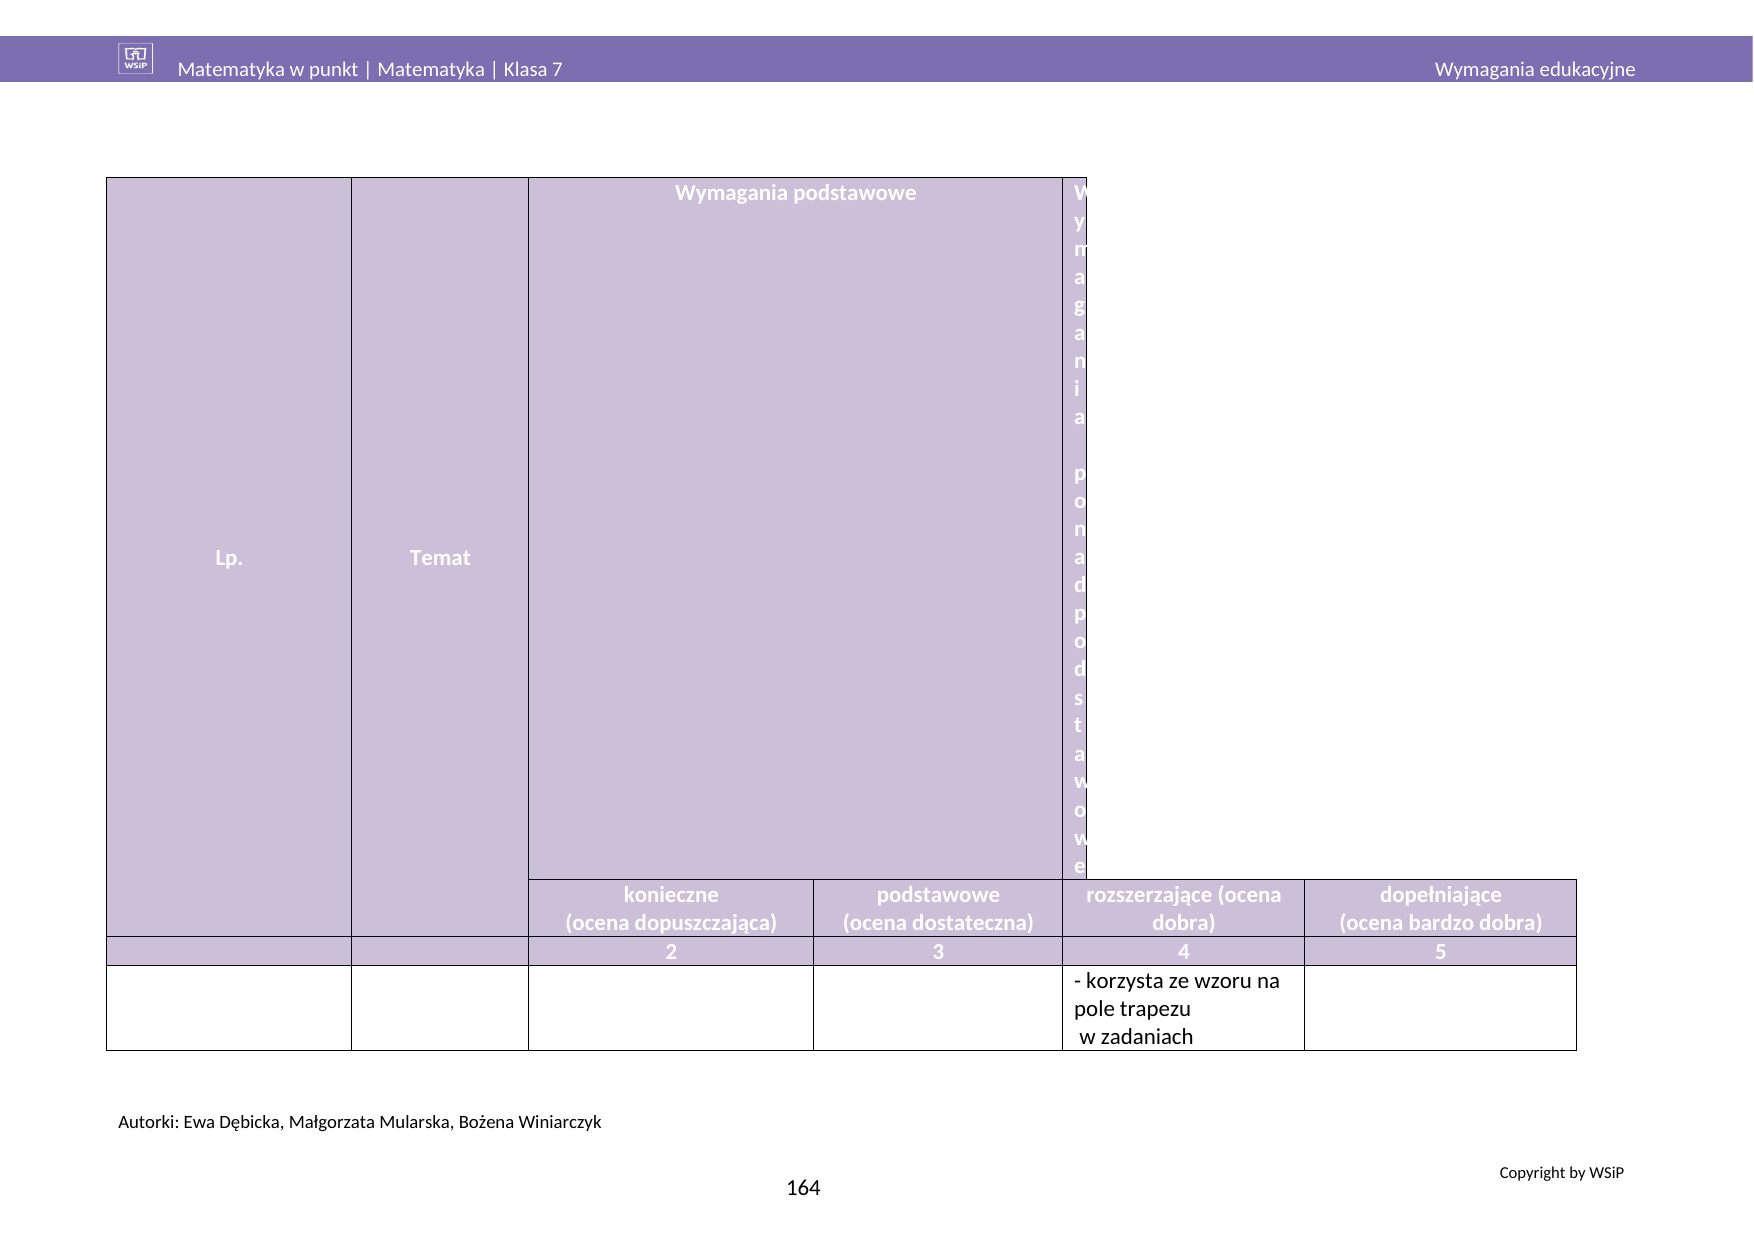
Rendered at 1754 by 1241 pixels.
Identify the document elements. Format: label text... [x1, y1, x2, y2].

table_cell - korzysta ze wzoru na pole trapezu w zadaniach [1063, 966, 1304, 1050]
table_cell konieczne (ocena dopuszczająca) [529, 880, 813, 936]
table_header Wymagania podstawowe [529, 178, 1062, 879]
table_header Temat [352, 178, 528, 936]
table_cell 2 [529, 937, 813, 965]
table_cell [814, 966, 1062, 1050]
table_cell [107, 937, 351, 965]
picture [0, 36, 1753, 82]
table_cell podstawowe (ocena dostateczna) [814, 880, 1062, 936]
table_cell 4 [1063, 937, 1304, 965]
table_cell [352, 966, 528, 1050]
table_header Wymagania ponadpodstawowe [1063, 178, 1086, 879]
table_cell [107, 966, 351, 1050]
table_cell [1305, 966, 1576, 1050]
table_cell 3 [814, 937, 1062, 965]
table_cell 5 [1305, 937, 1576, 965]
table_cell [352, 937, 528, 965]
table_cell dopełniające (ocena bardzo dobra) [1305, 880, 1576, 936]
table_cell [529, 966, 813, 1050]
table_header Lp. [107, 178, 351, 936]
table_cell rozszerzające (ocena dobra) [1063, 880, 1304, 936]
